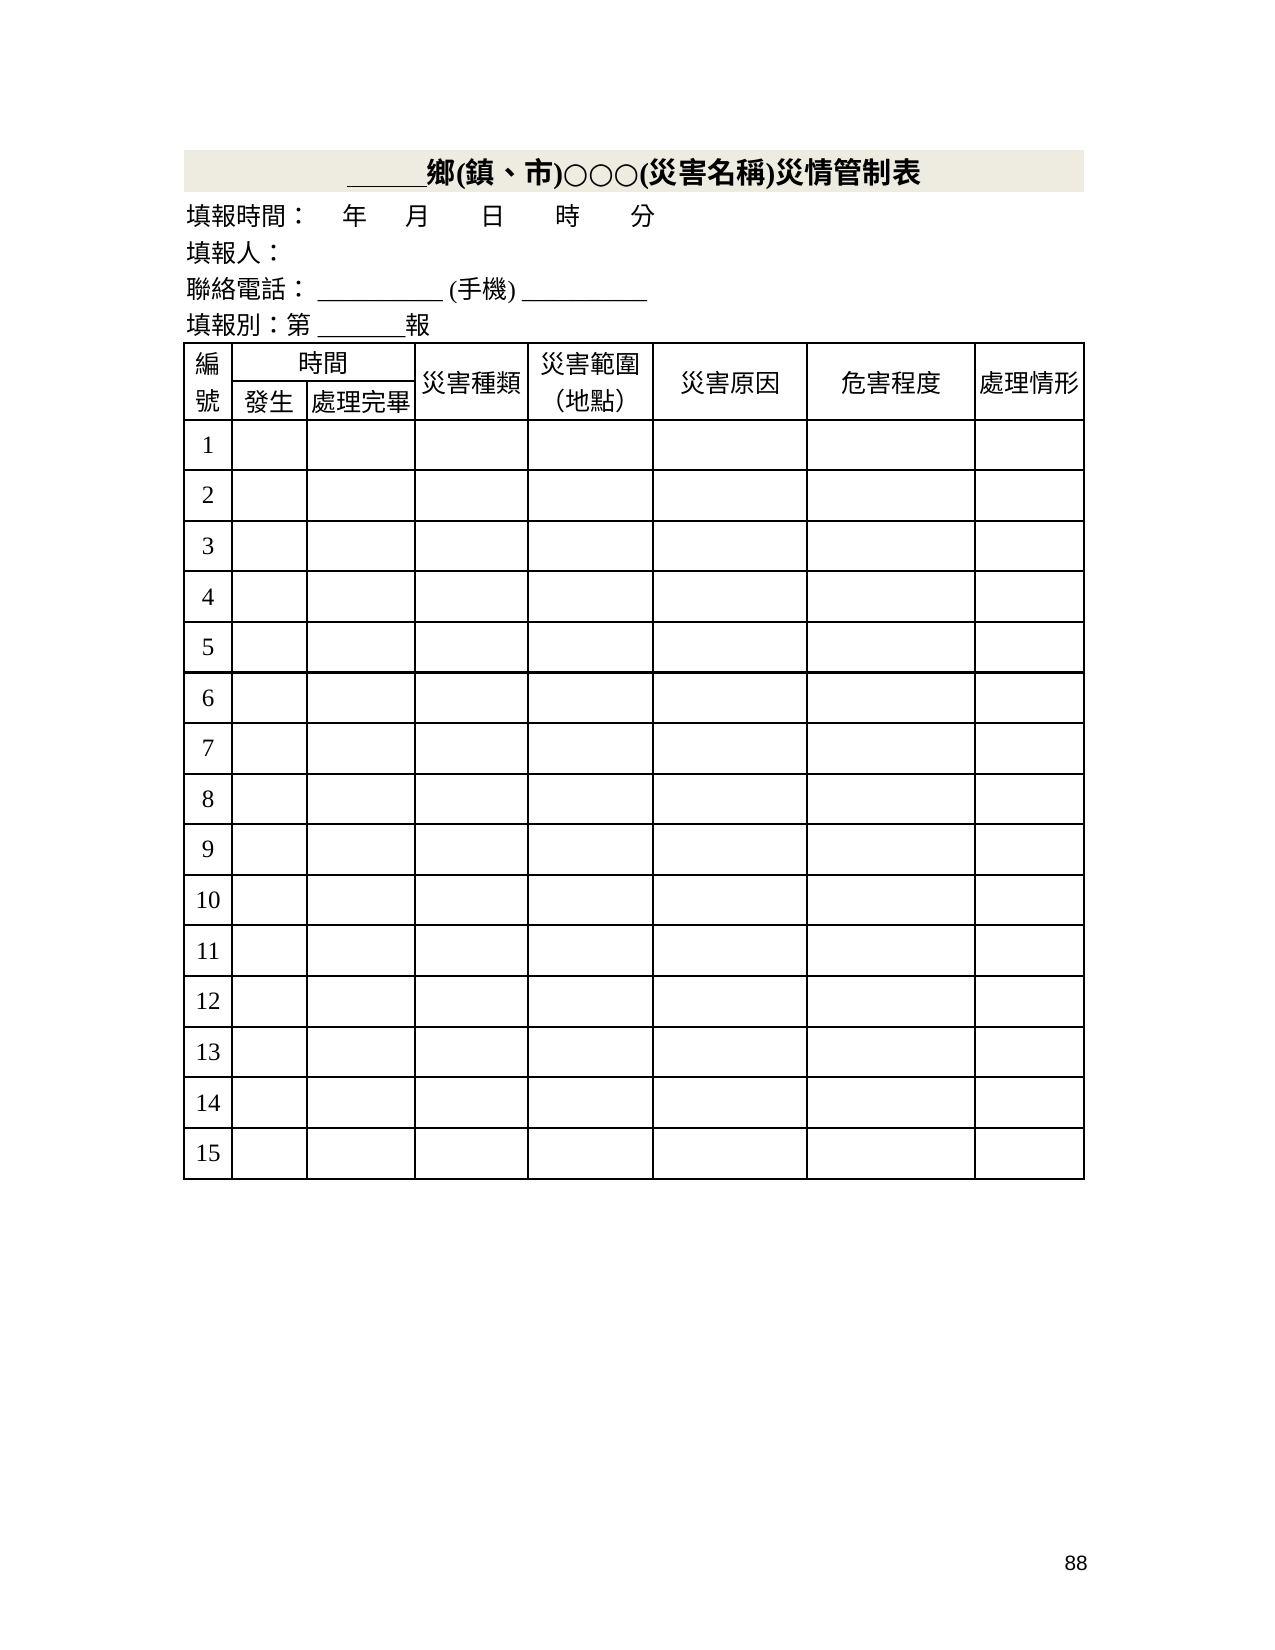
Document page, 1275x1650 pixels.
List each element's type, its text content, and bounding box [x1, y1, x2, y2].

table_cell [233, 825, 306, 874]
table_cell [529, 1078, 652, 1127]
table_cell [233, 926, 306, 975]
table_cell [308, 623, 414, 671]
table_cell [233, 623, 306, 671]
table_cell [233, 421, 306, 469]
table_cell [976, 977, 1083, 1026]
table_cell [416, 977, 527, 1026]
table_cell [416, 522, 527, 570]
table_cell [416, 623, 527, 671]
table_cell 5 [185, 623, 231, 671]
table_cell [808, 471, 974, 519]
table_cell [529, 1129, 652, 1177]
table_cell [654, 724, 806, 772]
table_cell 12 [185, 977, 231, 1026]
table_cell [308, 825, 414, 874]
table_cell 3 [185, 522, 231, 570]
table_cell 8 [185, 775, 231, 823]
table_cell [308, 724, 414, 772]
table_cell [233, 1129, 306, 1177]
table_cell [308, 674, 414, 722]
table_cell [233, 775, 306, 823]
table_cell [976, 471, 1083, 519]
table_cell 6 [185, 674, 231, 722]
table_cell [808, 876, 974, 924]
table_cell [654, 421, 806, 469]
table_cell 14 [185, 1078, 231, 1127]
table_cell [654, 1028, 806, 1076]
table_cell 災害種類 [416, 344, 527, 418]
table_cell [976, 775, 1083, 823]
table_cell [529, 724, 652, 772]
table_cell [654, 977, 806, 1026]
table_cell [416, 1078, 527, 1127]
table_cell [308, 876, 414, 924]
table_cell [808, 825, 974, 874]
table_cell [654, 674, 806, 722]
table_cell [529, 623, 652, 671]
table_cell 9 [185, 825, 231, 874]
table_cell [416, 724, 527, 772]
table_cell [308, 1078, 414, 1127]
table_cell [654, 1078, 806, 1127]
table_cell [416, 926, 527, 975]
table_cell [808, 623, 974, 671]
table_cell [233, 977, 306, 1026]
table_cell [808, 1078, 974, 1127]
table_cell 填報時間： 年 月 日 時 分 [184, 193, 1084, 233]
table_cell [976, 421, 1083, 469]
table_cell [808, 522, 974, 570]
table_cell [233, 674, 306, 722]
table_cell [976, 876, 1083, 924]
table_cell [529, 977, 652, 1026]
table_cell [416, 775, 527, 823]
table_cell 處理完畢 [308, 382, 414, 418]
table_cell [529, 421, 652, 469]
table_cell [976, 1078, 1083, 1127]
table_cell [308, 1129, 414, 1177]
table_cell [976, 522, 1083, 570]
table_cell [416, 1028, 527, 1076]
table_cell [654, 876, 806, 924]
table_cell [233, 876, 306, 924]
table_cell 2 [185, 471, 231, 519]
table_cell [808, 1028, 974, 1076]
table_cell 13 [185, 1028, 231, 1076]
table_cell [416, 825, 527, 874]
table_cell 災害範圍（地點） [529, 344, 652, 418]
table_cell [808, 674, 974, 722]
table_cell [529, 522, 652, 570]
table_cell 處理情形 [976, 344, 1083, 418]
table_cell 15 [185, 1129, 231, 1177]
table_cell [308, 775, 414, 823]
table_cell [233, 572, 306, 621]
table_cell [416, 674, 527, 722]
table_cell 7 [185, 724, 231, 772]
table_cell [976, 572, 1083, 621]
table_cell [808, 724, 974, 772]
table_cell [654, 1129, 806, 1177]
table_cell [976, 1028, 1083, 1076]
table_cell 發生 [233, 382, 306, 418]
table_cell [808, 1129, 974, 1177]
table_cell [808, 977, 974, 1026]
table_cell [416, 572, 527, 621]
table_cell 災害原因 [654, 344, 806, 418]
table_cell [808, 775, 974, 823]
table_cell [976, 623, 1083, 671]
table_cell [233, 724, 306, 772]
table_cell [529, 572, 652, 621]
table_cell [529, 876, 652, 924]
table_cell [976, 674, 1083, 722]
table_cell [529, 471, 652, 519]
table_cell 10 [185, 876, 231, 924]
table_header 鄉(鎮、市)○○○(災害名稱)災情管制表 [184, 150, 1084, 192]
table_cell [308, 421, 414, 469]
table_cell [976, 724, 1083, 772]
table_cell [808, 572, 974, 621]
table_cell [976, 825, 1083, 874]
table_cell [308, 522, 414, 570]
table_cell [654, 572, 806, 621]
table_cell [654, 825, 806, 874]
table_cell [184, 1225, 975, 1270]
table_cell 危害程度 [808, 344, 974, 418]
table_cell [654, 471, 806, 519]
table_cell [529, 674, 652, 722]
table_cell [808, 926, 974, 975]
table_cell [529, 926, 652, 975]
table_cell [233, 522, 306, 570]
table_cell [654, 926, 806, 975]
table_cell [975, 1180, 1084, 1225]
table_cell [975, 1225, 1084, 1270]
table_cell [654, 775, 806, 823]
table_cell [416, 876, 527, 924]
table_cell 1 [185, 421, 231, 469]
table_cell [529, 775, 652, 823]
table_cell 時間 [233, 344, 414, 380]
table_cell [416, 471, 527, 519]
table_cell [233, 1028, 306, 1076]
table_cell 編號 [185, 344, 231, 418]
table_cell [308, 471, 414, 519]
table_cell [529, 1028, 652, 1076]
table_cell 填報別：第 _______報 [184, 306, 1084, 342]
table_cell [976, 926, 1083, 975]
table_cell [308, 572, 414, 621]
table_cell 聯絡電話： __________ (手機) __________ [184, 269, 1084, 306]
table_cell [233, 471, 306, 519]
table_cell 填報人： [184, 233, 1084, 269]
table_cell [976, 1129, 1083, 1177]
table_cell 4 [185, 572, 231, 621]
table_cell [308, 926, 414, 975]
table_cell [529, 825, 652, 874]
table_cell [184, 1180, 975, 1225]
table_cell [654, 522, 806, 570]
table_cell 11 [185, 926, 231, 975]
table_cell [654, 623, 806, 671]
table_cell [416, 421, 527, 469]
table_cell [808, 421, 974, 469]
table_cell [233, 1078, 306, 1127]
table_cell [308, 977, 414, 1026]
table_cell [308, 1028, 414, 1076]
table_cell [416, 1129, 527, 1177]
